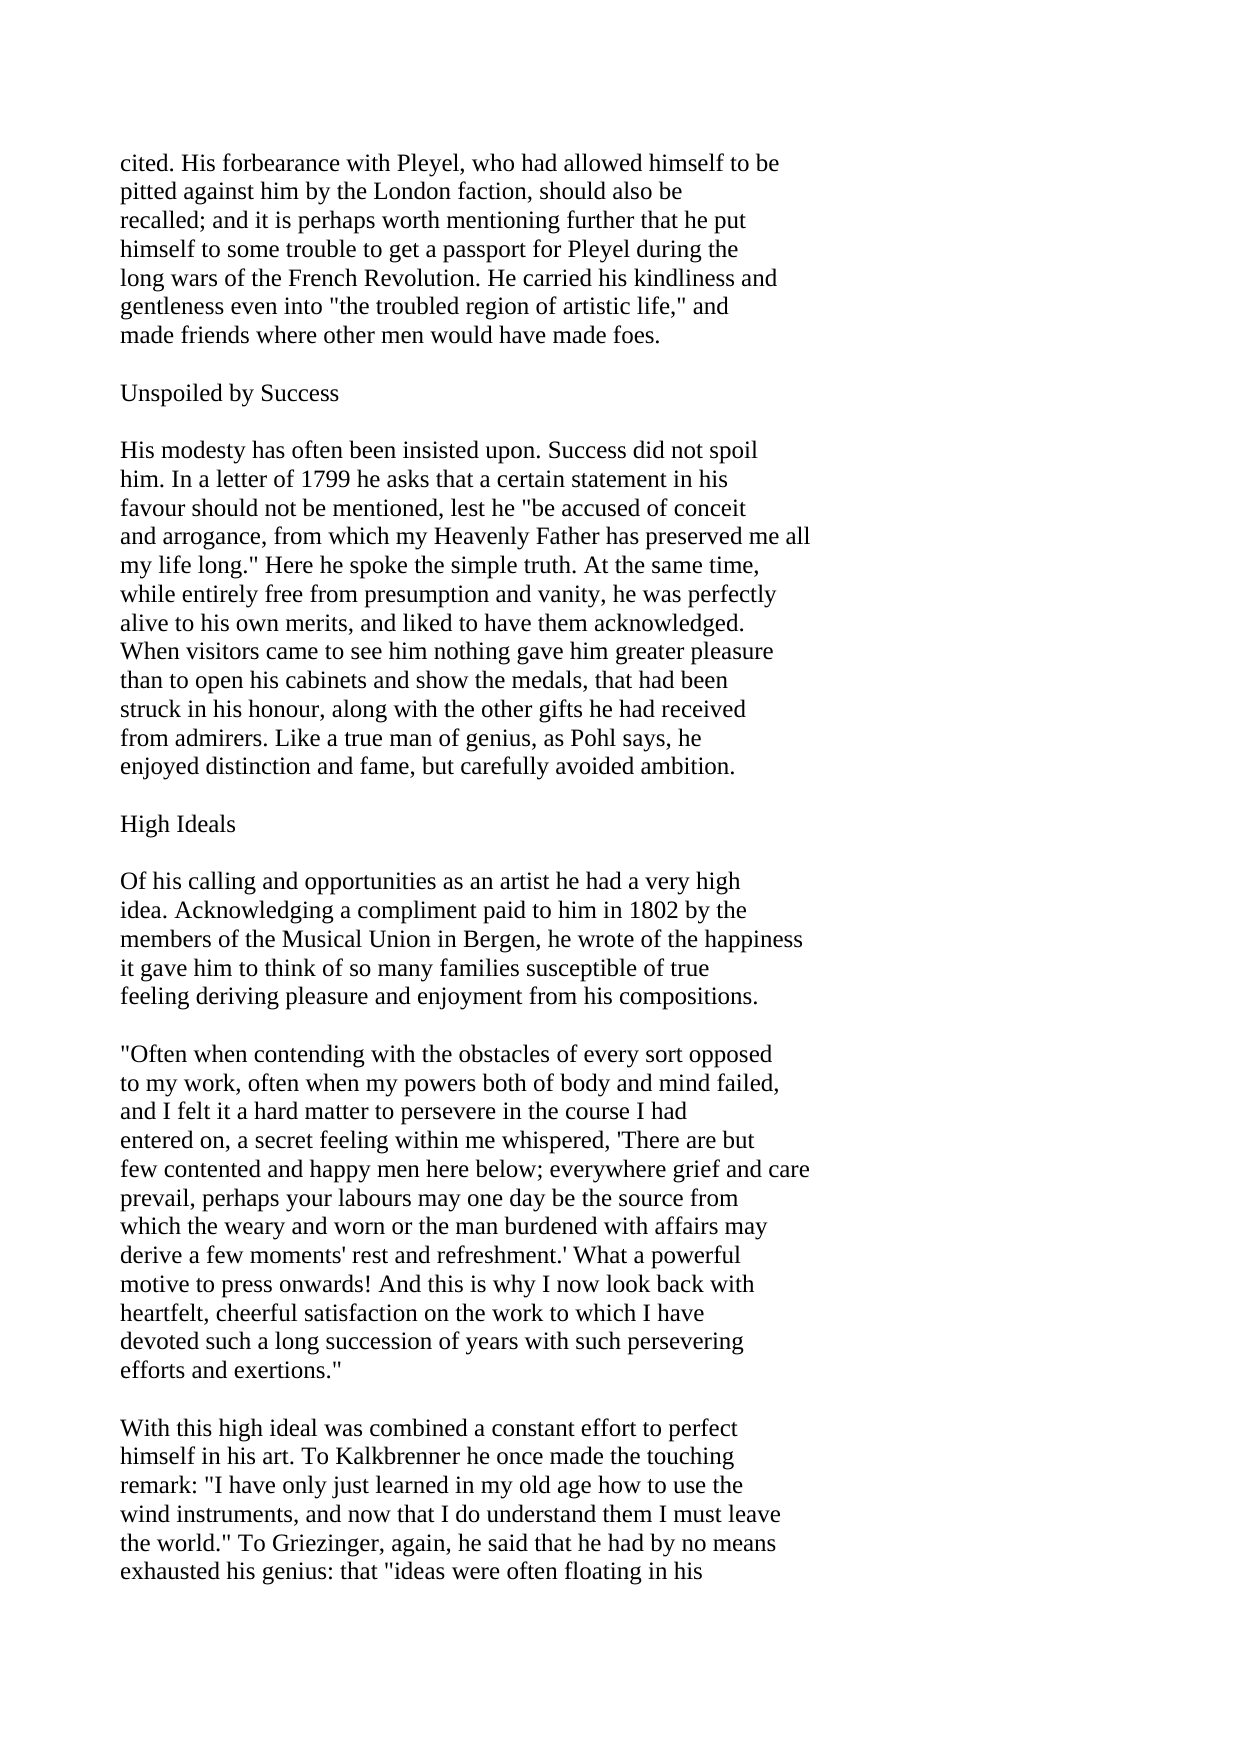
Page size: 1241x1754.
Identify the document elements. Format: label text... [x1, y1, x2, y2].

text my life long." Here he spoke the simple truth. At the same time, [120, 550, 1120, 579]
text the world." To Griezinger, again, he said that he had by no means [120, 1528, 1120, 1556]
text favour should not be mentioned, lest he "be accused of conceit [120, 493, 1120, 521]
text derive a few moments' rest and refreshment.' What a powerful [120, 1240, 1120, 1269]
text gentleness even into "the troubled region of artistic life," and [120, 291, 1120, 320]
text recalled; and it is perhaps worth mentioning further that he put [120, 205, 1120, 234]
text remark: "I have only just learned in my old age how to use the [120, 1470, 1120, 1499]
text When visitors came to see him nothing gave him greater pleasure [120, 636, 1120, 665]
text himself to some trouble to get a passport for Pleyel during the [120, 234, 1120, 263]
text feeling deriving pleasure and enjoyment from his compositions. [120, 981, 1120, 1010]
text which the weary and worn or the man burdened with affairs may [120, 1211, 1120, 1240]
text to my work, often when my powers both of body and mind failed, [120, 1068, 1120, 1096]
text exhausted his genius: that "ideas were often floating in his [120, 1556, 1120, 1585]
text long wars of the French Revolution. He carried his kindliness and [120, 263, 1120, 291]
text few contented and happy men here below; everywhere grief and care [120, 1154, 1120, 1183]
text alive to his own merits, and liked to have them acknowledged. [120, 608, 1120, 636]
text "Often when contending with the obstacles of every sort opposed [120, 1039, 1120, 1068]
text than to open his cabinets and show the medals, that had been [120, 665, 1120, 694]
text from admirers. Like a true man of genius, as Pohl says, he [120, 723, 1120, 751]
text His modesty has often been insisted upon. Success did not spoil [120, 435, 1120, 464]
text heartfelt, cheerful satisfaction on the work to which I have [120, 1298, 1120, 1326]
text idea. Acknowledging a compliment paid to him in 1802 by the [120, 895, 1120, 924]
text members of the Musical Union in Bergen, he wrote of the happiness [120, 924, 1120, 953]
text and I felt it a hard matter to persevere in the course I had [120, 1096, 1120, 1125]
text entered on, a secret feeling within me whispered, 'There are but [120, 1125, 1120, 1154]
text efforts and exertions." [120, 1355, 1120, 1384]
text Unspoiled by Success [120, 378, 1120, 406]
text High Ideals [120, 809, 1120, 838]
text made friends where other men would have made foes. [120, 320, 1120, 349]
text devoted such a long succession of years with such persevering [120, 1326, 1120, 1355]
text cited. His forbearance with Pleyel, who had allowed himself to be [120, 148, 1120, 176]
text wind instruments, and now that I do understand them I must leave [120, 1499, 1120, 1528]
text himself in his art. To Kalkbrenner he once made the touching [120, 1441, 1120, 1470]
text With this high ideal was combined a constant effort to perfect [120, 1413, 1120, 1441]
text it gave him to think of so many families susceptible of true [120, 953, 1120, 981]
text while entirely free from presumption and vanity, he was perfectly [120, 579, 1120, 608]
text struck in his honour, along with the other gifts he had received [120, 694, 1120, 723]
text prevail, perhaps your labours may one day be the source from [120, 1183, 1120, 1211]
text motive to press onwards! And this is why I now look back with [120, 1269, 1120, 1298]
text enjoyed distinction and fame, but carefully avoided ambition. [120, 751, 1120, 780]
text and arrogance, from which my Heavenly Father has preserved me all [120, 521, 1120, 550]
text him. In a letter of 1799 he asks that a certain statement in his [120, 464, 1120, 493]
text pitted against him by the London faction, should also be [120, 176, 1120, 205]
text Of his calling and opportunities as an artist he had a very high [120, 866, 1120, 895]
